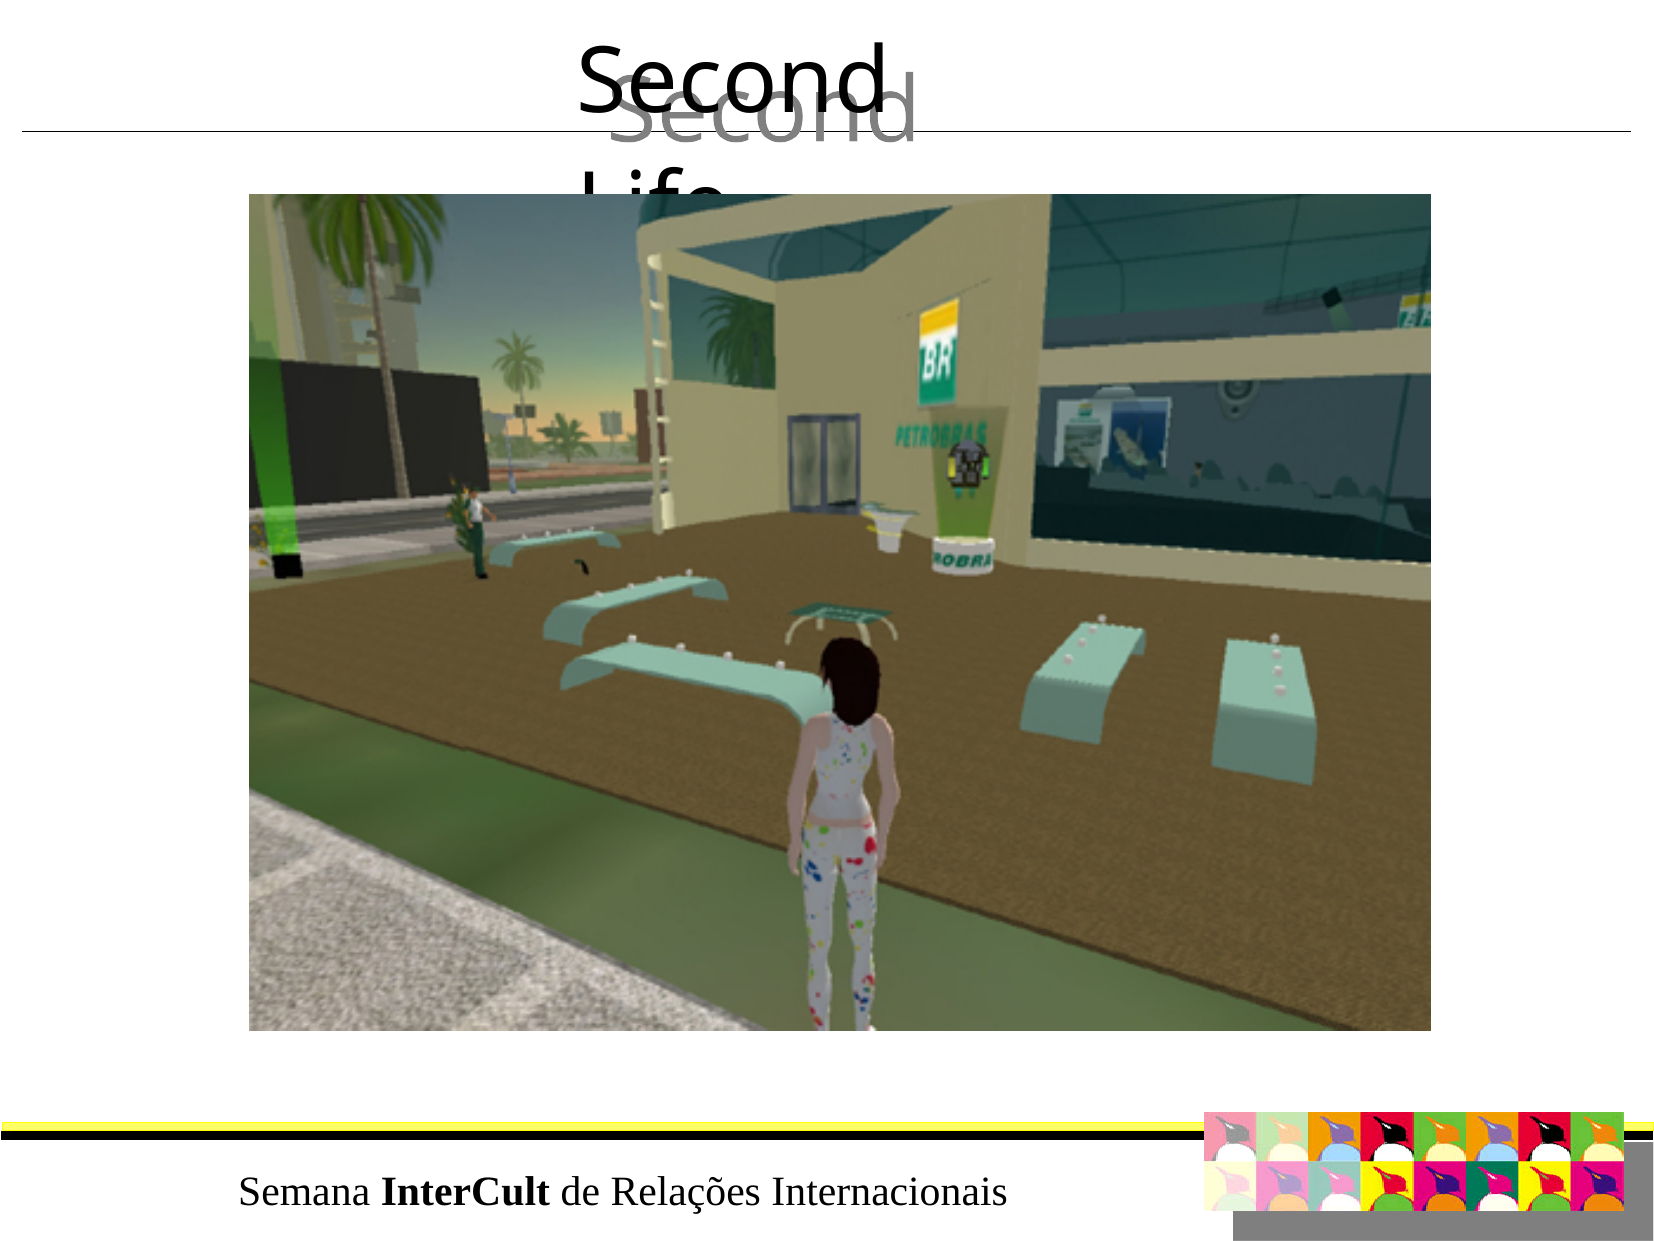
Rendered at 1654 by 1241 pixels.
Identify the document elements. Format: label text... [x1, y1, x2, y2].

text_box [1, 1122, 1204, 1140]
text_box Semana InterCult de Relações Internacionais [238, 1168, 1009, 1217]
picture [249, 194, 1431, 1031]
chart [1204, 1112, 1624, 1211]
text_box [1624, 1122, 1654, 1140]
text_box Second Life [576, 14, 1043, 125]
